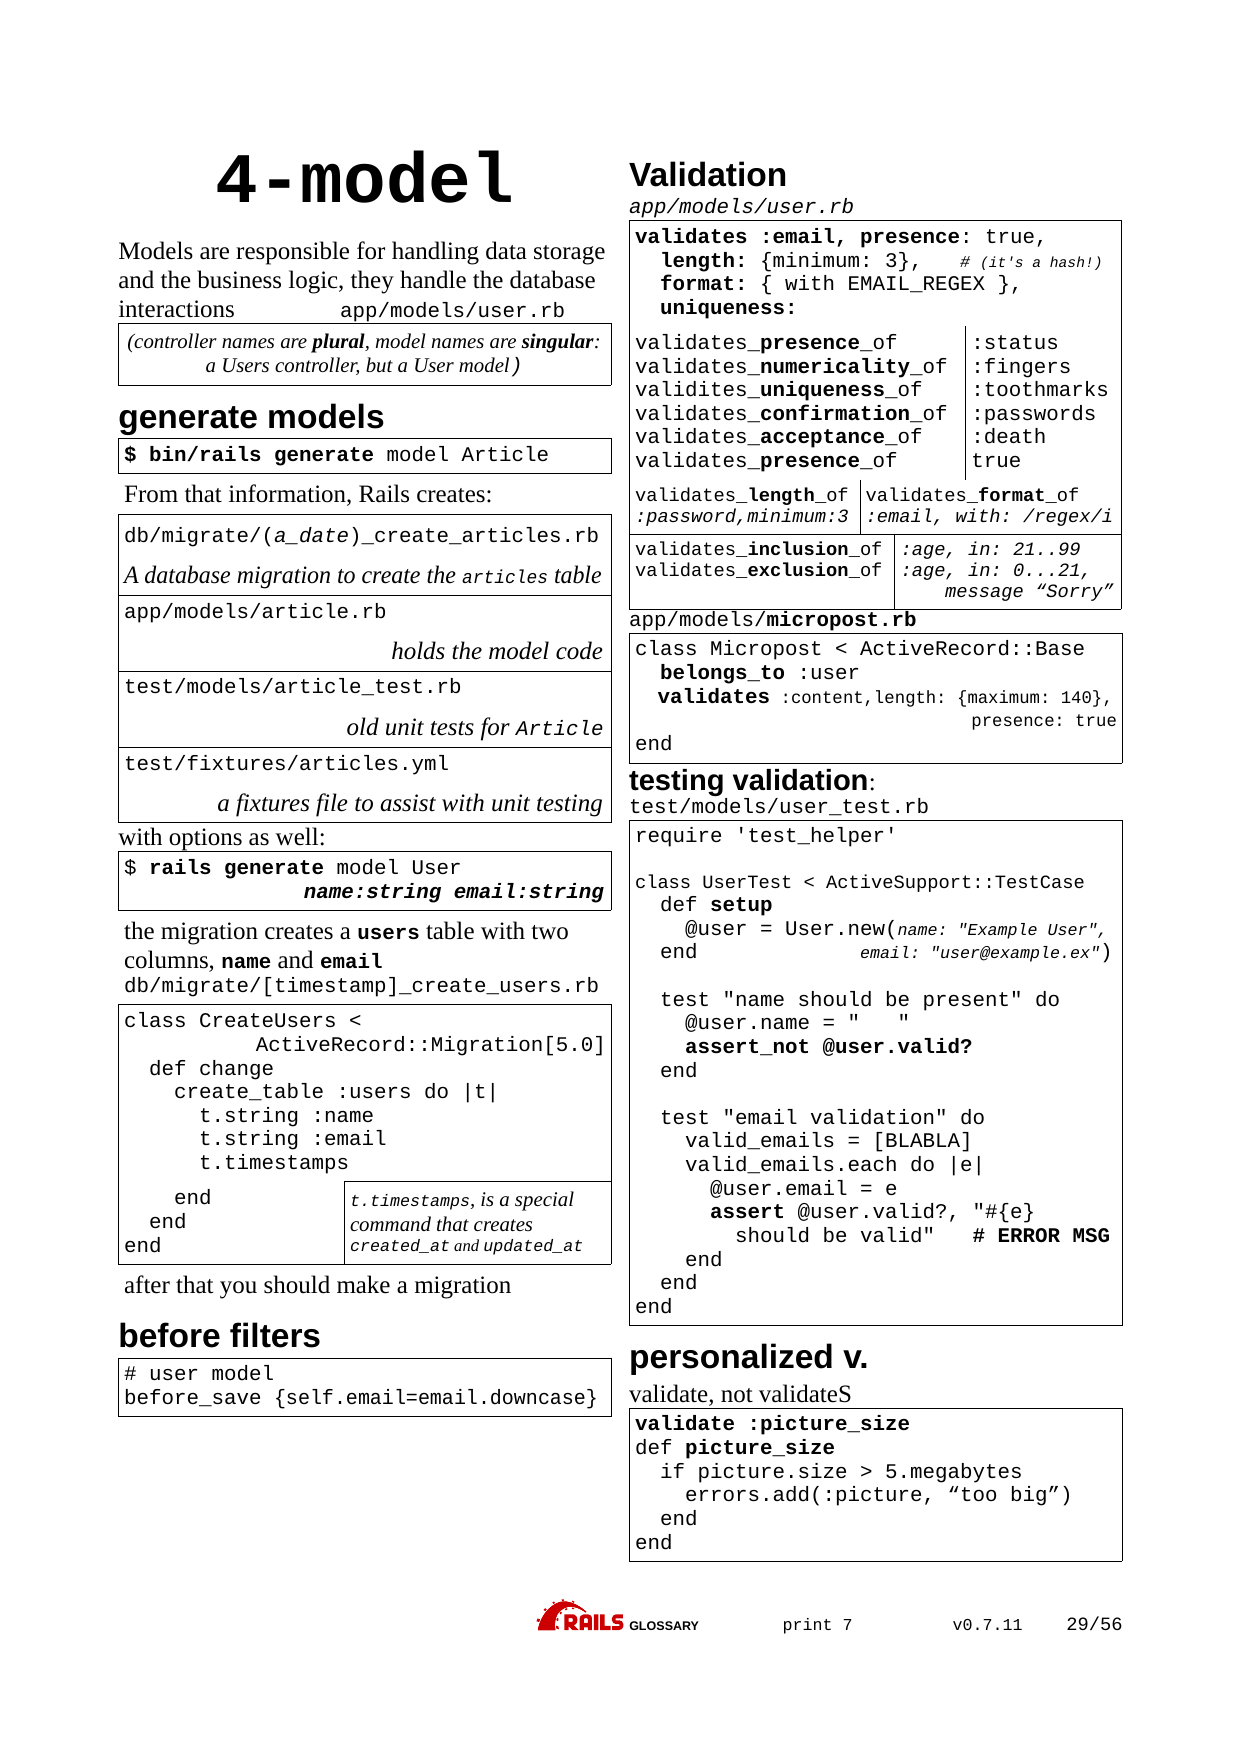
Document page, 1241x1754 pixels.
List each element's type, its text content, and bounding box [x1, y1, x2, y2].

table_cell a fixtures file to assist with unit testing [119, 782, 611, 822]
text Models are responsible for handling data storage and the business logic, they handle the database interactions app/models/user.rb [118, 236, 611, 323]
table_header $ bin/rails generate model Article [119, 439, 611, 473]
table_cell the migration creates a users table with two columns, name and email db/migrate/[timestamp]_create_users.rb [118, 911, 611, 1004]
table_cell validates_presence_of validates_numericality_of validites_uniqueness_of validates_confirmation_of validates_acceptance_of validates_presence_of [630, 326, 965, 479]
table_cell end end end [119, 1181, 344, 1264]
text app/models/user.rb [629, 196, 1122, 220]
text validate, not validateS [629, 1379, 1122, 1408]
table_cell :age, in: 21..99 :age, in: 0...21, message “Sorry” [895, 535, 1121, 609]
subtitle Validation [629, 155, 1122, 193]
table_cell t.timestamps, is a special command that creates created_at and updated_at [345, 1182, 611, 1264]
table_header require 'test_helper' class UserTest < ActiveSupport::TestCase def setup @user = User.new(name: "Example User", end email: "user@example.ex") test "name should be present" do @user.name = " " assert_not @user.valid? end test "email validation" do valid_emails = [BLABLA] valid_emails.each do |e| @user.email = e assert @user.valid?, "#{e} should be valid" # ERROR MSG end end end [630, 821, 1122, 1325]
table_cell class CreateUsers < ActiveRecord::Migration[5.0] def change create_table :users do |t| t.string :name t.string :email t.timestamps [119, 1005, 611, 1181]
subtitle generate models [118, 396, 611, 435]
table_header # user model before_save {self.email=email.downcase} [119, 1359, 611, 1416]
table_cell :status :fingers :toothmarks :passwords :death true [966, 326, 1121, 479]
table_cell holds the model code [119, 630, 611, 671]
table_header validates :email, presence: true, length: {minimum: 3}, # (it's a hash!) format: { with EMAIL_REGEX }, uniqueness: [630, 221, 1121, 326]
table_header $ rails generate model User name:string email:string [119, 852, 611, 910]
table_header class Micropost < ActiveRecord::Base belongs_to :user validates :content,length: {maximum: 140}, presence: true end [630, 634, 1122, 762]
table_cell after that you should make a migration [118, 1265, 611, 1304]
subtitle 4-model [118, 143, 611, 224]
subtitle before filters [118, 1316, 611, 1355]
table_cell test/models/article_test.rb [119, 672, 611, 706]
text testing validation: [629, 764, 1122, 796]
table_header From that information, Rails creates: [118, 474, 611, 514]
table_header validate :picture_size def picture_size if picture.size > 5.megabytes errors.add(:picture, “too big”) end end [630, 1409, 1122, 1561]
table_cell app/models/article.rb [119, 596, 611, 630]
subtitle personalized v. [629, 1337, 1122, 1376]
table_header (controller names are plural, model names are singular: a Users controller, but a User model) [119, 324, 611, 384]
table_cell validates_inclusion_of validates_exclusion_of [630, 535, 894, 609]
text with options as well: [118, 823, 611, 851]
table_cell db/migrate/(a_date)_create_articles.rb [119, 515, 611, 555]
text test/models/user_test.rb [629, 796, 1122, 820]
table_cell A database migration to create the articles table [119, 555, 611, 595]
table_cell old unit tests for Article [119, 706, 611, 747]
table_cell validates_length_of :password,minimum:3 [630, 480, 860, 533]
table_cell validates_format_of :email, with: /regex/i [861, 480, 1121, 533]
text app/models/micropost.rb [629, 609, 1122, 633]
table_cell test/fixtures/articles.yml [119, 748, 611, 782]
